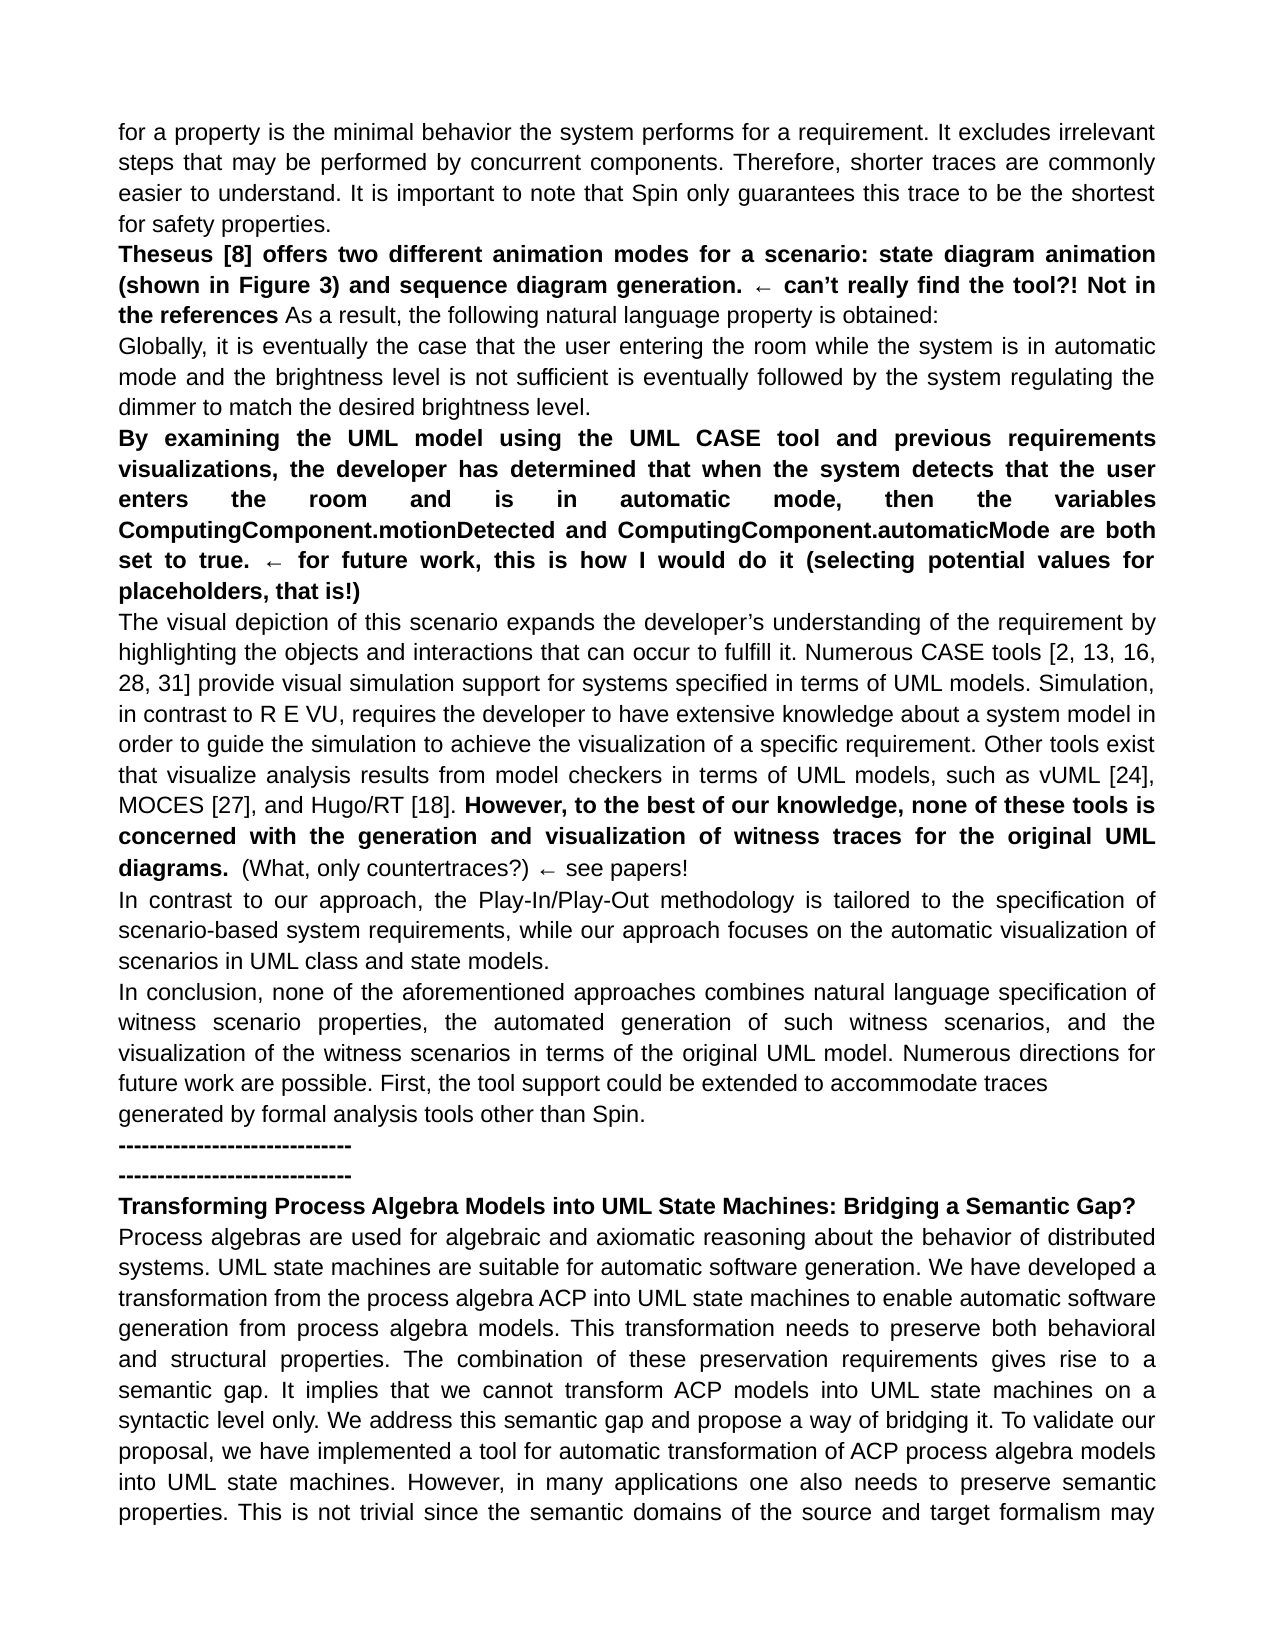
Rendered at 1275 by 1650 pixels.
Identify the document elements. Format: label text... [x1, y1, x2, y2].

text Process algebras are used for algebraic and axiomatic reasoning about the behavior of distributed systems. UML state machines are suitable for automatic software generation. We have developed a transformation from the process algebra ACP into UML state machines to enable automatic software generation from process algebra models. This transformation needs to preserve both behavioral and structural properties. The combination of these preservation requirements gives rise to a semantic gap. It implies that we cannot transform ACP models into UML state machines on a syntactic level only. We address this semantic gap and propose a way of bridging it. To validate our proposal, we have implemented a tool for automatic transformation of ACP process algebra models into UML state machines. However, in many applications one also needs to preserve semantic properties. This is not trivial since the semantic domains of the source and target formalism may [118, 1223, 1157, 1525]
text for a property is the minimal behavior the system performs for a requirement. It excludes irrelevant steps that may be performed by concurrent components. Therefore, shorter traces are commonly easier to understand. It is important to note that Spin only guarantees this trace to be the shortest for safety properties. [118, 118, 1157, 237]
text ------------------------------ [118, 1131, 1157, 1158]
text generated by formal analysis tools other than Spin. [118, 1100, 1157, 1127]
text ------------------------------ [118, 1162, 1157, 1188]
text In contrast to our approach, the Play-In/Play-Out methodology is tailored to the specification of scenario-based system requirements, while our approach focuses on the automatic visualization of scenarios in UML class and state models. [118, 886, 1157, 974]
text The visual depiction of this scenario expands the developer’s understanding of the requirement by highlighting the objects and interactions that can occur to fulfill it. Numerous CASE tools [2, 13, 16, 28, 31] provide visual simulation support for systems specified in terms of UML models. Simulation, in contrast to R E VU, requires the developer to have extensive knowledge about a system model in order to guide the simulation to achieve the visualization of a specific requirement. Other tools exist that visualize analysis results from model checkers in terms of UML models, such as vUML [24], MOCES [27], and Hugo/RT [18]. However, to the best of our knowledge, none of these tools is concerned with the generation and visualization of witness traces for the original UML diagrams. (What, only countertraces?) ← see papers! [118, 608, 1157, 882]
text In conclusion, none of the aforementioned approaches combines natural language specification of witness scenario properties, the automated generation of such witness scenarios, and the visualization of the witness scenarios in terms of the original UML model. Numerous directions for future work are possible. First, the tool support could be extended to accommodate traces [118, 978, 1157, 1097]
text Transforming Process Algebra Models into UML State Machines: Bridging a Semantic Gap? [118, 1192, 1157, 1219]
text Theseus [8] offers two different animation modes for a scenario: state diagram animation (shown in Figure 3) and sequence diagram generation. ← can’t really find the tool?! Not in the references As a result, the following natural language property is obtained: [118, 241, 1157, 329]
text By examining the UML model using the UML CASE tool and previous requirements visualizations, the developer has determined that when the system detects that the user enters the room and is in automatic mode, then the variables ComputingComponent.motionDetected and ComputingComponent.automaticMode are both set to true. ← for future work, this is how I would do it (selecting potential values for placeholders, that is!) [118, 424, 1157, 604]
text Globally, it is eventually the case that the user entering the room while the system is in automatic mode and the brightness level is not sufficient is eventually followed by the system regulating the dimmer to match the desired brightness level. [118, 332, 1157, 421]
